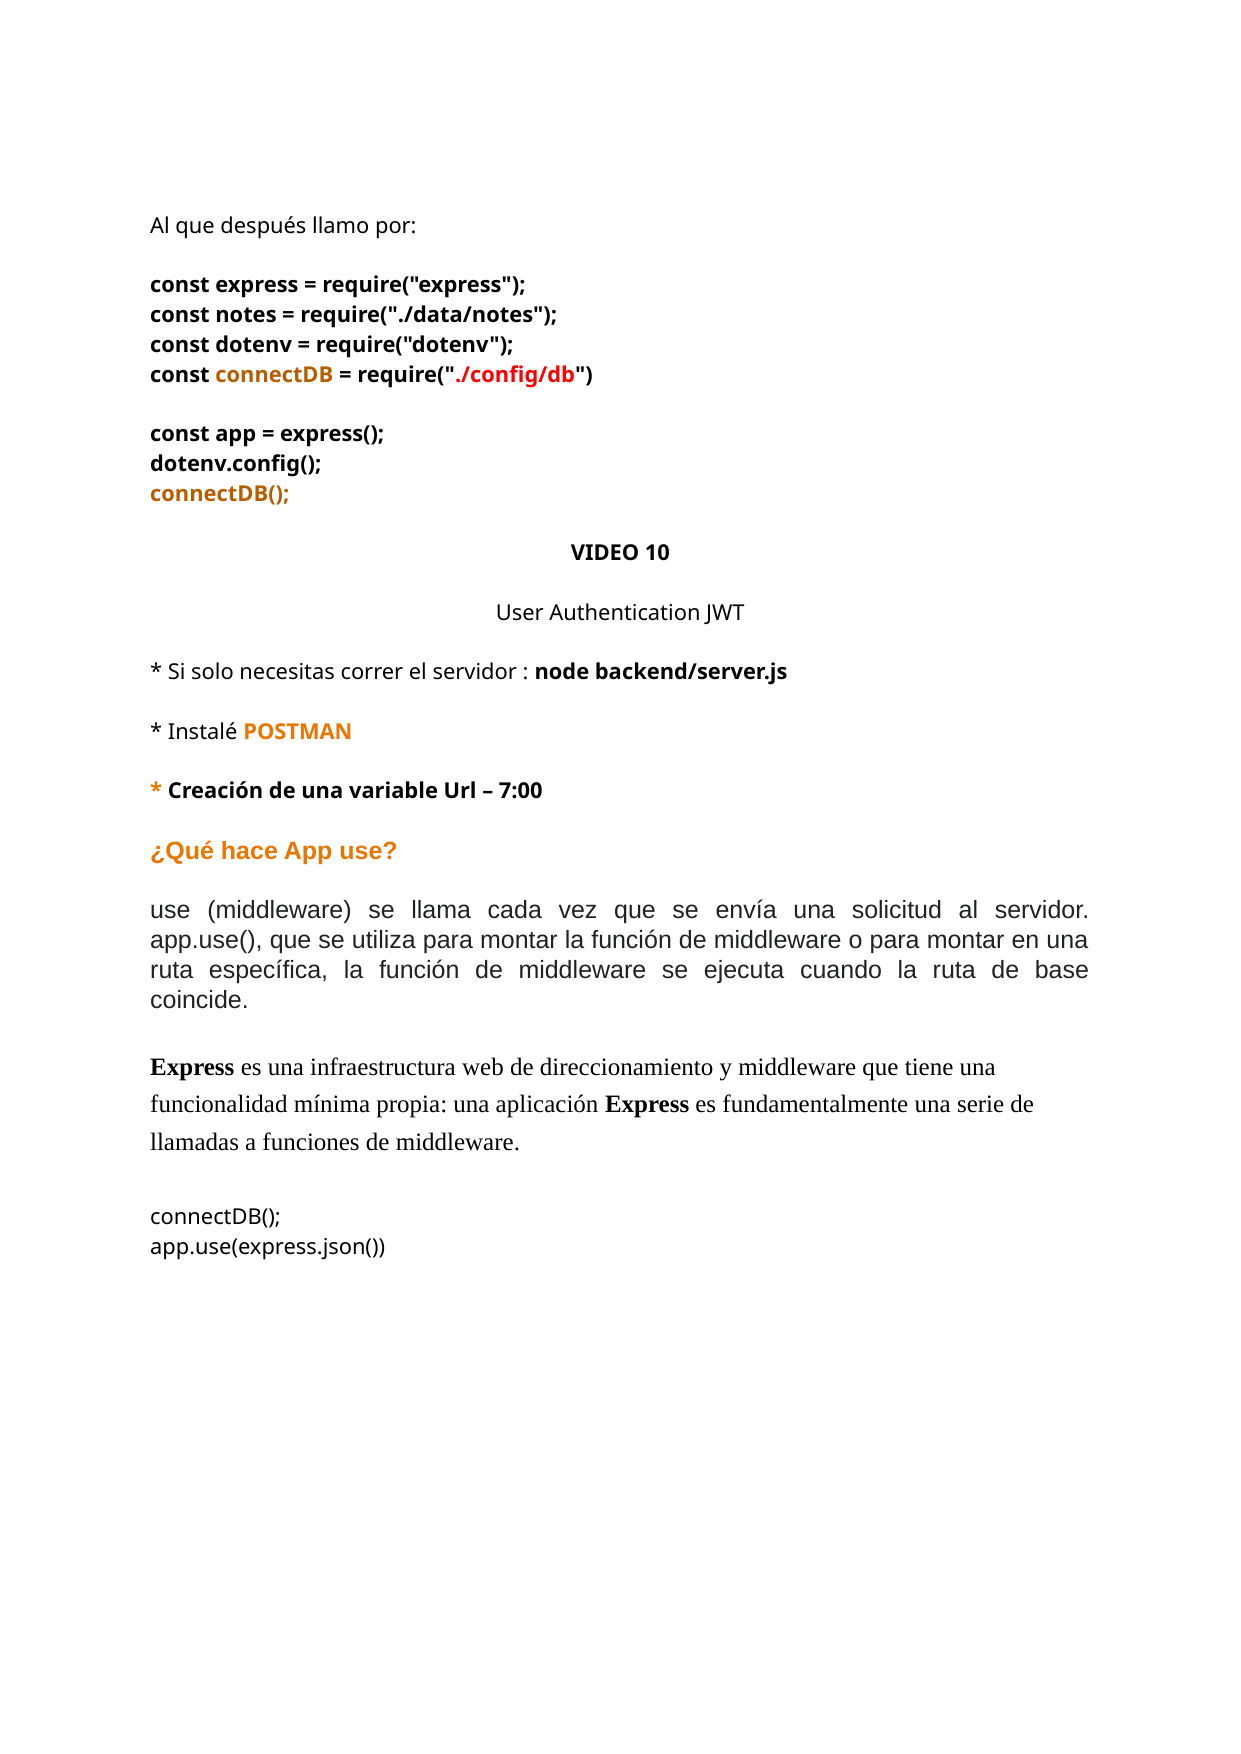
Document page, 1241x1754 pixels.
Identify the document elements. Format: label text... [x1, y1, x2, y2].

text VIDEO 10 [150, 537, 1090, 567]
text const notes = require("./data/notes"); [150, 299, 1090, 329]
text const connectDB = require("./config/db") [150, 358, 1090, 388]
text connectDB(); [150, 478, 1090, 507]
text use (middleware) se llama cada vez que se envía una solicitud al servidor. app.use(), que se utiliza para montar la función de middleware o para montar en una ruta específica, la función de middleware se ejecuta cuando la ruta de base coincide. [150, 894, 1090, 1013]
text connectDB(); [150, 1193, 1090, 1231]
text dotenv.config(); [150, 448, 1090, 478]
text const dotenv = require("dotenv"); [150, 329, 1090, 358]
text ¿Qué hace App use? [150, 835, 1090, 865]
text app.use(express.json()) [150, 1231, 1090, 1260]
text const express = require("express"); [150, 269, 1090, 299]
text User Authentication JWT [150, 597, 1090, 627]
text const app = express(); [150, 418, 1090, 448]
text * Instalé POSTMAN [150, 716, 1090, 746]
text Express es una infraestructura web de direccionamiento y middleware que tiene una funcionalidad mínima propia: una aplicación Express es fundamentalmente una serie de llamadas a funciones de middleware. [150, 1043, 1090, 1156]
text Al que después llamo por: [150, 209, 1090, 239]
text * Si solo necesitas correr el servidor : node backend/server.js [150, 656, 1090, 686]
text * Creación de una variable Url – 7:00 [150, 776, 1090, 805]
